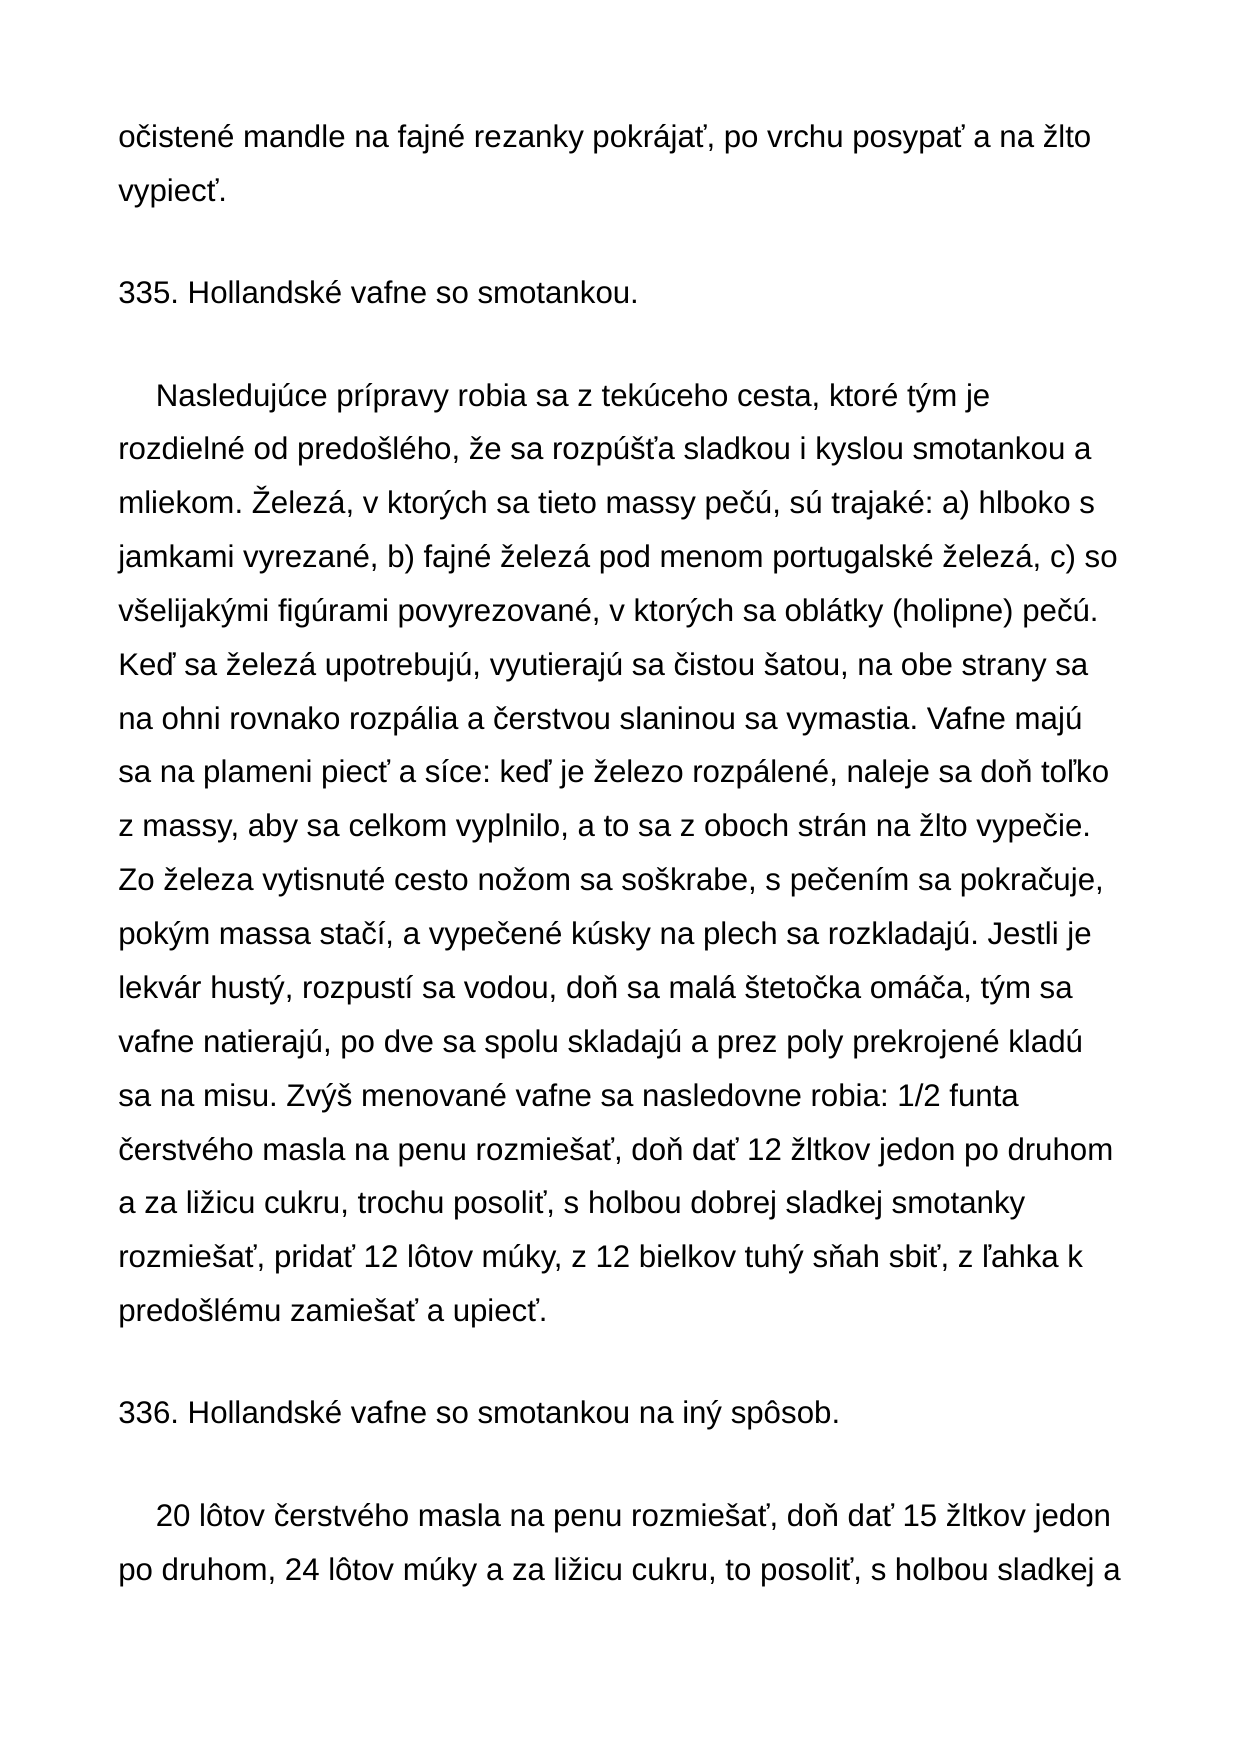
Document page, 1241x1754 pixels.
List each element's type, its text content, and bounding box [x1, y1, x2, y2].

text 336. Hollandské vafne so smotankou na iný spôsob. [118, 1394, 1122, 1430]
text očistené mandle na fajné re­zanky pokrájať, po vrchu posypať a na žlto vypiecť. [118, 118, 1122, 208]
text Nasledujúce prípravy robia sa z tekúceho cesta, ktoré tým je rozdielné od predošlého, že sa rozpúšťa sladkou i kyslou smotankou a mliekom. Železá, v ktorých sa tieto massy pečú, sú trajaké: a) hlboko s jamkami vyrezané, b) fajné železá pod menom portugalské železá, c) so všelijakými figúrami povyrezované, v ktorých sa oblátky (holipne) pečú. Keď sa železá upotrebujú, vyutierajú sa čistou šatou, na obe strany sa na ohni rovnako rozpália a čerstvou slaninou sa vymastia. Vafne majú sa na plameni piecť a síce: keď je železo rozpálené, naleje sa doň toľko z massy, aby sa celkom vyplnilo, a to sa z oboch strán na žlto vypečie. Zo železa vytisnuté cesto nožom sa soškrabe, s pečením sa pokračuje, pokým massa stačí, a vypečené kúsky na plech sa rozkladajú. Jestli je lekvár hustý, roz­pustí sa vodou, doň sa malá štetočka omáča, tým sa vafne natierajú, po dve sa spolu skladajú a prez poly prekrojené kladú sa na misu. Zvýš menované vafne sa nasledovne robia: 1/2 funta čerstvého masla na penu rozmiešať, doň dať 12 žltkov jedon po druhom a za ližicu cukru, trochu posoliť, s holbou dobrej sladkej smotanky rozmiešať, pridať 12 lôtov múky, z 12 bielkov tuhý sňah sbiť, z ľahka k predošlému zamiešať a upiecť. [118, 377, 1122, 1328]
text 20 lôtov čerstvého masla na penu rozmiešať, doň dať 15 žltkov jedon po druhom, 24 lôtov múky a za ližicu cukru, to posoliť, s holbou sladkej a [118, 1497, 1122, 1586]
text 335. Hollandské vafne so smotankou. [118, 274, 1122, 310]
